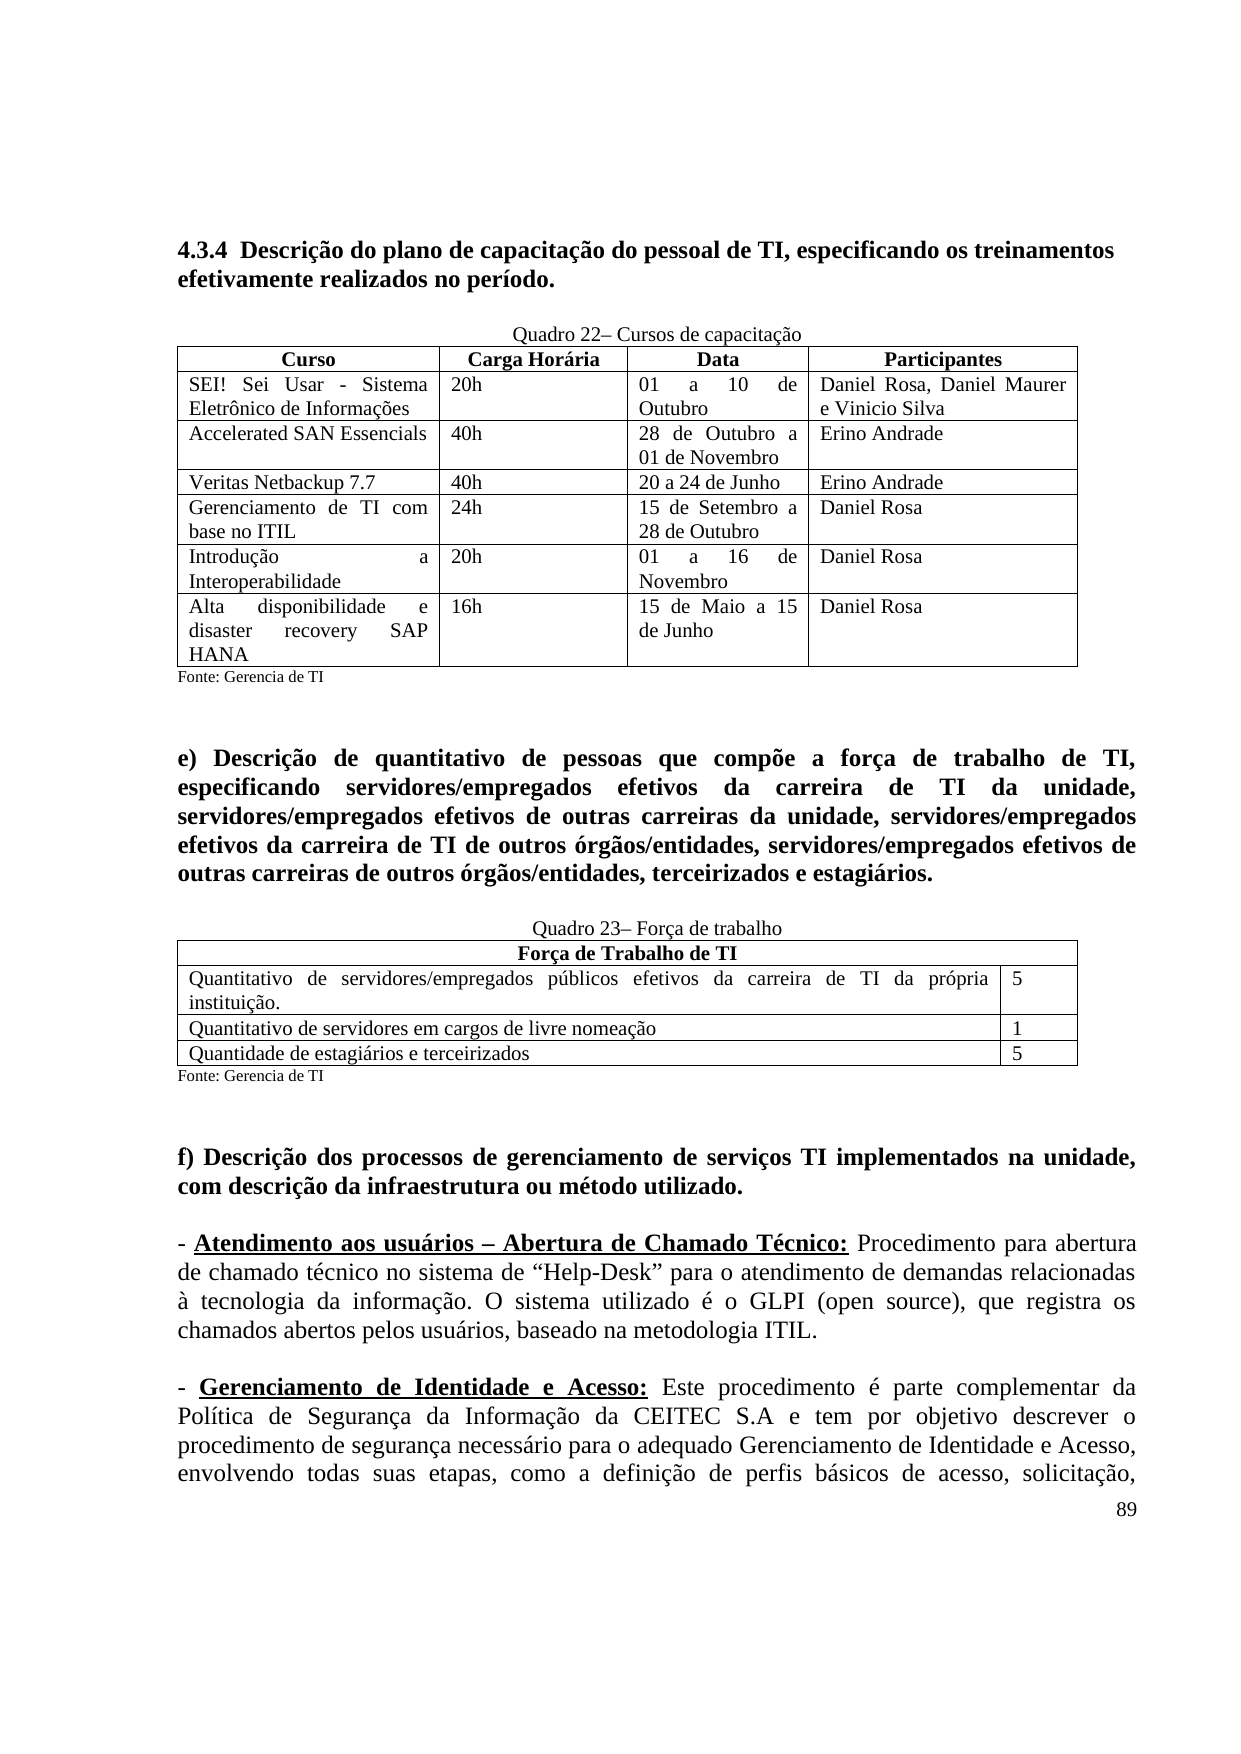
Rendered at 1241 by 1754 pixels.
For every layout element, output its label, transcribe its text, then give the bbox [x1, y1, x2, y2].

table_cell Alta disponibilidade e disaster recovery SAP HANA [178, 594, 439, 666]
table_cell Veritas Netbackup 7.7 [178, 470, 439, 494]
table_cell Quantidade de estagiários e terceirizados [178, 1041, 1000, 1064]
table_cell Erino Andrade [809, 470, 1077, 494]
text - Atendimento aos usuários – Abertura de Chamado Técnico: Procedimento para abertura de chamado técnico no sistema de “Help-Desk” para o atendimento de demandas relacionadas à tecnologia da informação. O sistema utilizado é o GLPI (open source), que registra os chamados abertos pelos usuários, baseado na metodologia ITIL. [177, 1228, 1137, 1343]
table_cell 01 a 10 de Outubro [628, 372, 808, 420]
table_cell 20h [440, 545, 627, 593]
table_cell Daniel Rosa [809, 545, 1077, 593]
table_cell 20 a 24 de Junho [628, 470, 808, 494]
text e) Descrição de quantitativo de pessoas que compõe a força de trabalho de TI, especificando servidores/empregados efetivos da carreira de TI da unidade, servidores/empregados efetivos de outras carreiras da unidade, servidores/empregados efetivos da carreira de TI de outros órgãos/entidades, servidores/empregados efetivos de outras carreiras de outros órgãos/entidades, terceirizados e estagiários. [177, 743, 1137, 887]
text efetivamente realizados no período. [177, 264, 1137, 293]
table_cell Accelerated SAN Essencials [178, 421, 439, 469]
table_header Data [628, 347, 808, 371]
table_cell 24h [440, 495, 627, 543]
table_cell 5 [1001, 966, 1077, 1014]
table_cell 40h [440, 421, 627, 469]
table_cell Daniel Rosa, Daniel Maurer e Vinicio Silva [809, 372, 1077, 420]
table_cell Quantitativo de servidores em cargos de livre nomeação [178, 1015, 1000, 1039]
text Quadro 22– Cursos de capacitação [177, 322, 1137, 346]
table_cell 16h [440, 594, 627, 666]
table_cell Gerenciamento de TI com base no ITIL [178, 495, 439, 543]
text f) Descrição dos processos de gerenciamento de serviços TI implementados na unidade, com descrição da infraestrutura ou método utilizado. [177, 1142, 1137, 1200]
table_header Curso [178, 347, 439, 371]
table_cell Erino Andrade [809, 421, 1077, 469]
text 4.3.4 Descrição do plano de capacitação do pessoal de TI, especificando os treinamentos [177, 235, 1137, 264]
table_cell 5 [1001, 1041, 1077, 1064]
table_cell SEI! Sei Usar - Sistema Eletrônico de Informações [178, 372, 439, 420]
table_cell 15 de Maio a 15 de Junho [628, 594, 808, 666]
text Quadro 23– Força de trabalho [177, 916, 1137, 940]
table_cell 01 a 16 de Novembro [628, 545, 808, 593]
table_header Participantes [809, 347, 1077, 371]
table_cell Introdução a Interoperabilidade [178, 545, 439, 593]
table_cell 40h [440, 470, 627, 494]
text Fonte: Gerencia de TI [177, 1066, 1137, 1085]
table_header Força de Trabalho de TI [178, 941, 1077, 965]
table_cell 28 de Outubro a 01 de Novembro [628, 421, 808, 469]
table_cell Daniel Rosa [809, 495, 1077, 543]
table_cell 15 de Setembro a 28 de Outubro [628, 495, 808, 543]
table_header Carga Horária [440, 347, 627, 371]
table_cell 20h [440, 372, 627, 420]
table_cell Daniel Rosa [809, 594, 1077, 666]
table_cell Quantitativo de servidores/empregados públicos efetivos da carreira de TI da própria instituição. [178, 966, 1000, 1014]
text - Gerenciamento de Identidade e Acesso: Este procedimento é parte complementar da Política de Segurança da Informação da CEITEC S.A e tem por objetivo descrever o procedimento de segurança necessário para o adequado Gerenciamento de Identidade e Acesso, envolvendo todas suas etapas, como a definição de perfis básicos de acesso, solicitação, [177, 1372, 1137, 1487]
table_cell 1 [1001, 1015, 1077, 1039]
text Fonte: Gerencia de TI [177, 667, 1137, 686]
